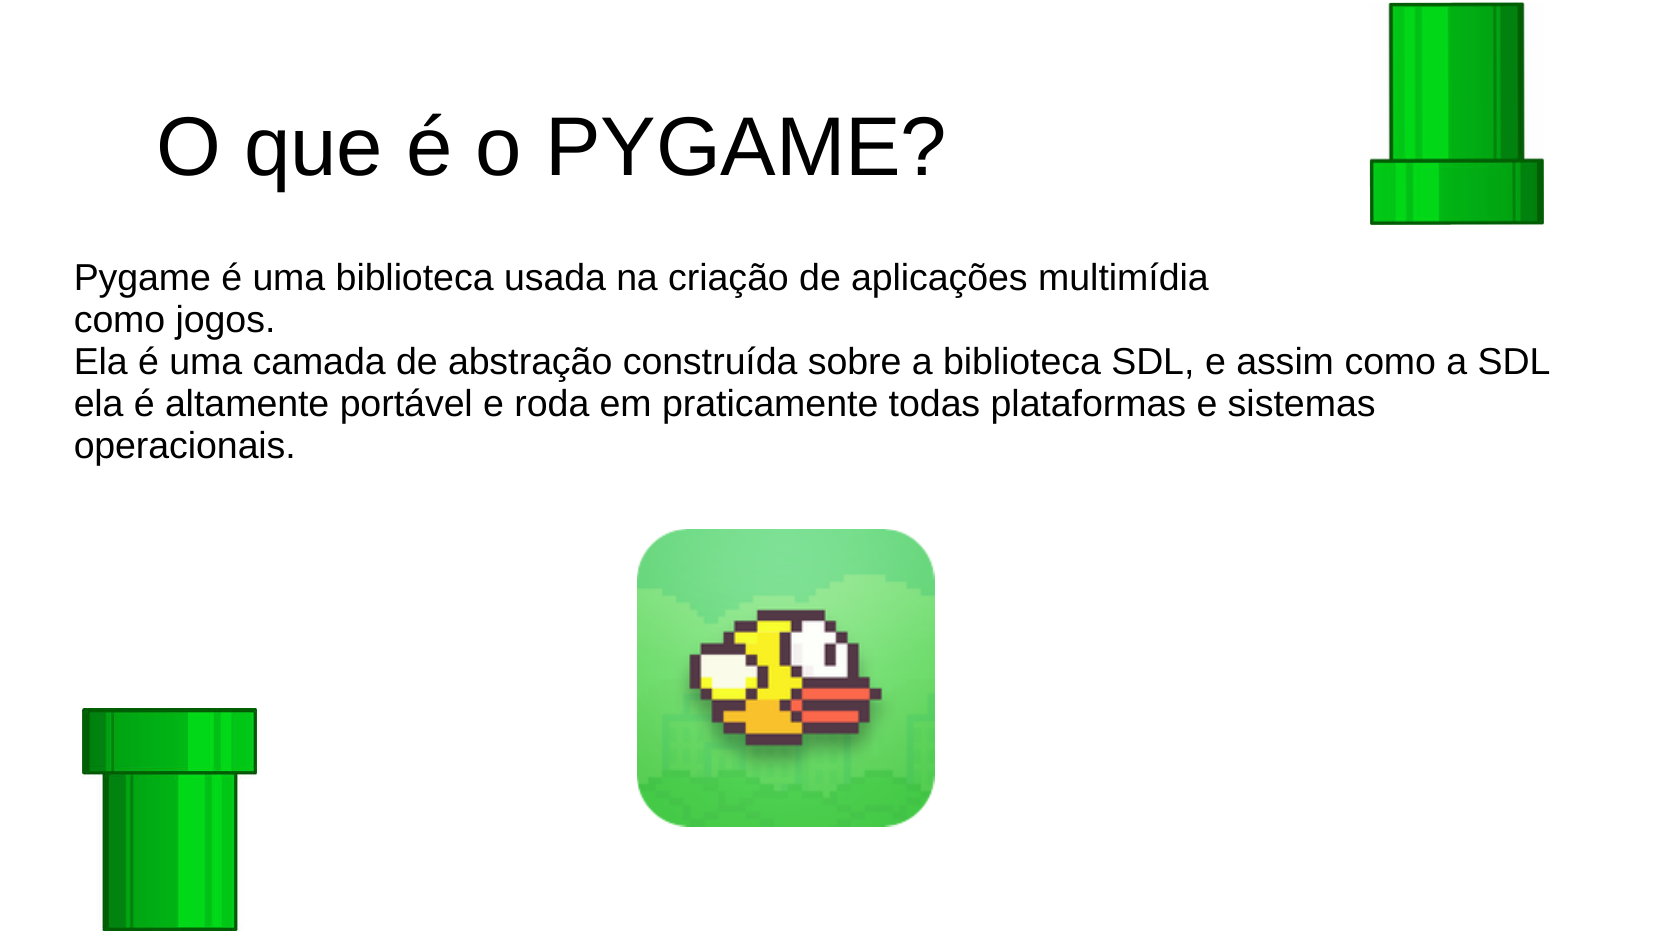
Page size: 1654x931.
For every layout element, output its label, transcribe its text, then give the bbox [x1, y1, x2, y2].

text_box O que é o PYGAME? [141, 92, 1075, 201]
picture [82, 708, 257, 931]
text_box Pygame é uma biblioteca usada na criação de aplicações multimídia como jogos. Ela é uma camada de abstração construída sobre a biblioteca SDL, e assim como a SDL ela é altamente portável e roda em praticamente todas plataformas e sistemas operacionais. [59, 248, 1595, 516]
picture [1369, 2, 1544, 225]
picture [637, 529, 935, 827]
